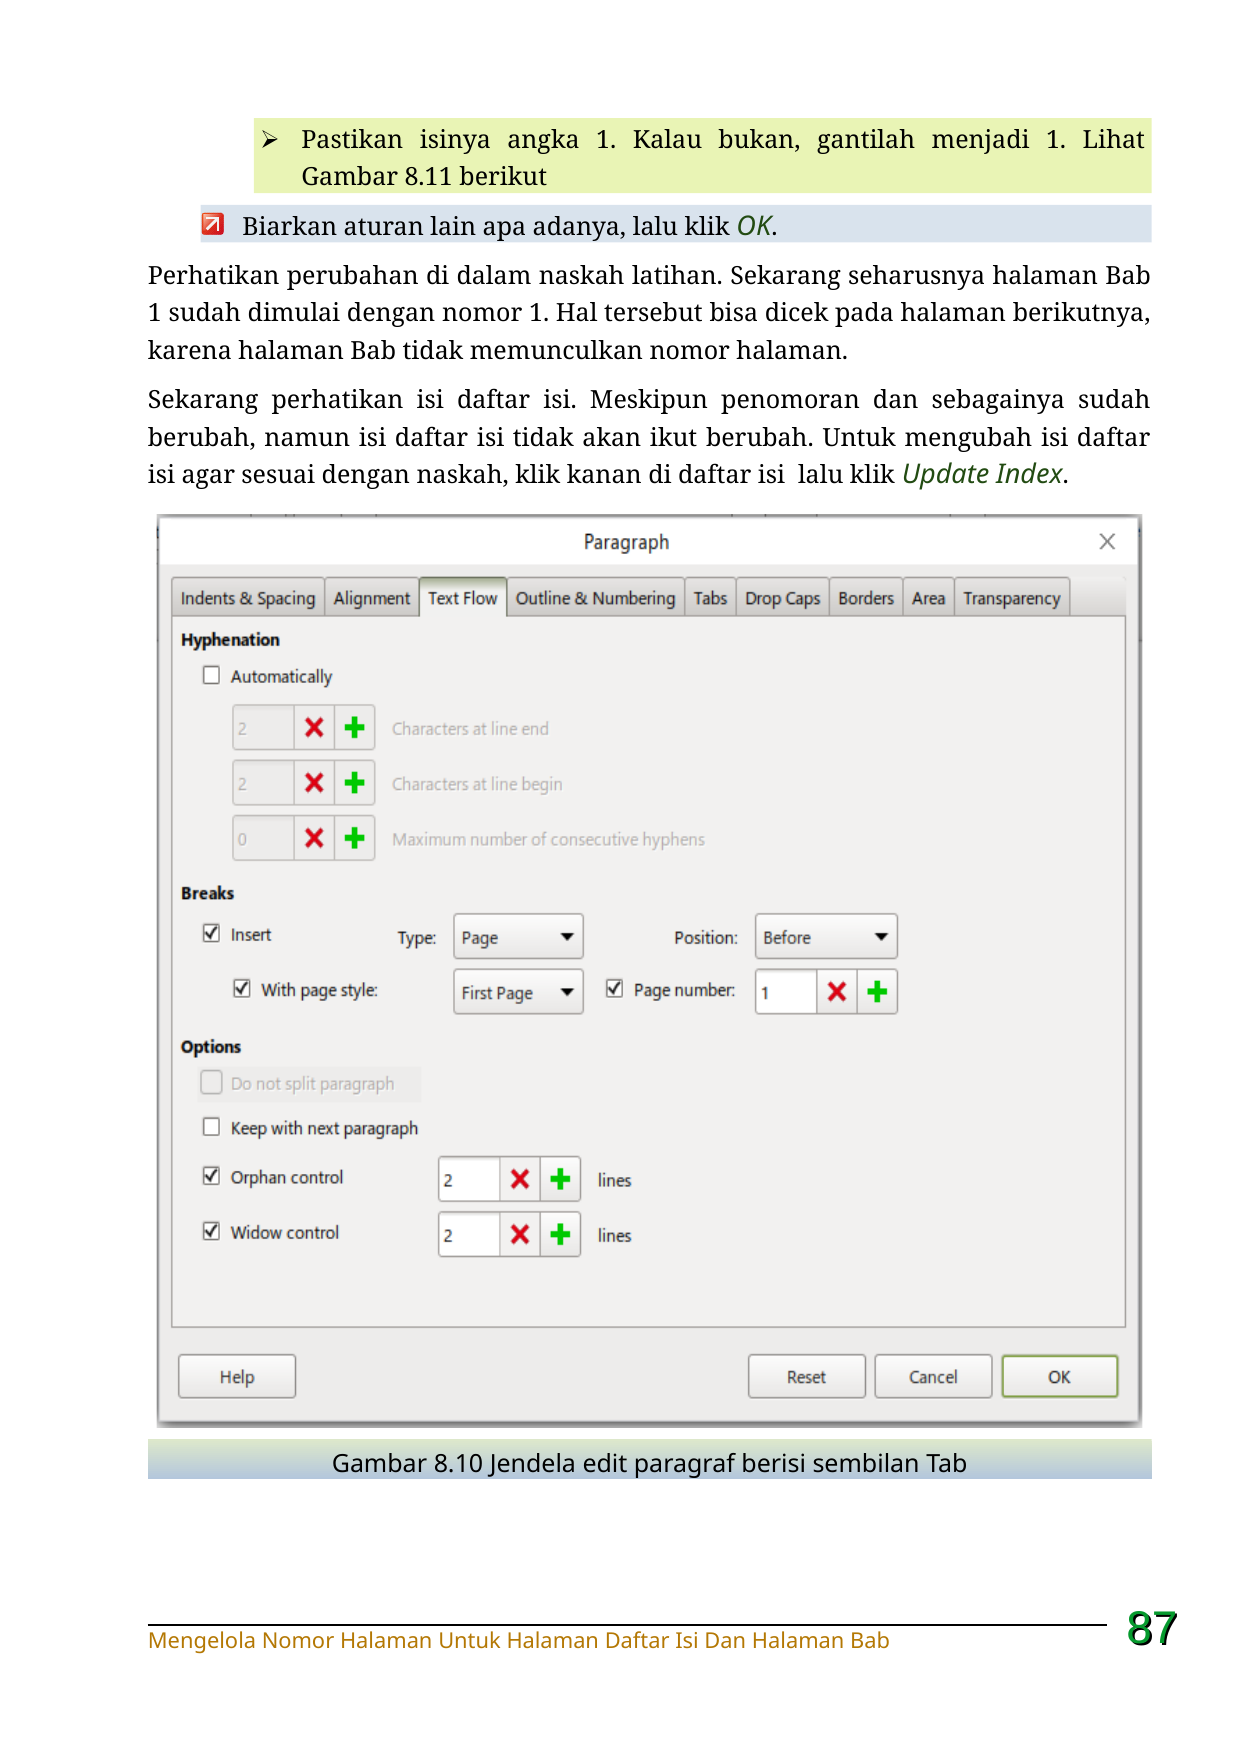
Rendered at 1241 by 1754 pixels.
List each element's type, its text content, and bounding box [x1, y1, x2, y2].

text Sekarang perhatikan isi daftar isi. Meskipun penomoran dan sebagainya sudah berubah, namun isi daftar isi tidak akan ikut berubah. Untuk mengubah isi daftar isi agar sesuai dengan naskah, klik kanan di daftar isi lalu klik Update Index. [148, 378, 1152, 491]
text Gambar 8.10 Jendela edit paragraf berisi sembilan Tab [148, 1439, 1152, 1479]
picture [156, 514, 1143, 1428]
list Pastikan isinya angka 1. Kalau bukan, gantilah menjadi 1. Lihat Gambar 8.11 berikut [254, 118, 1152, 193]
text Perhatikan perubahan di dalam naskah latihan. Sekarang seharusnya halaman Bab 1 sudah dimulai dengan nomor 1. Hal tersebut bisa dicek pada halaman berikutnya, karena halaman Bab tidak memunculkan nomor halaman. [148, 254, 1152, 367]
list Biarkan aturan lain apa adanya, lalu klik OK. [201, 205, 1152, 242]
